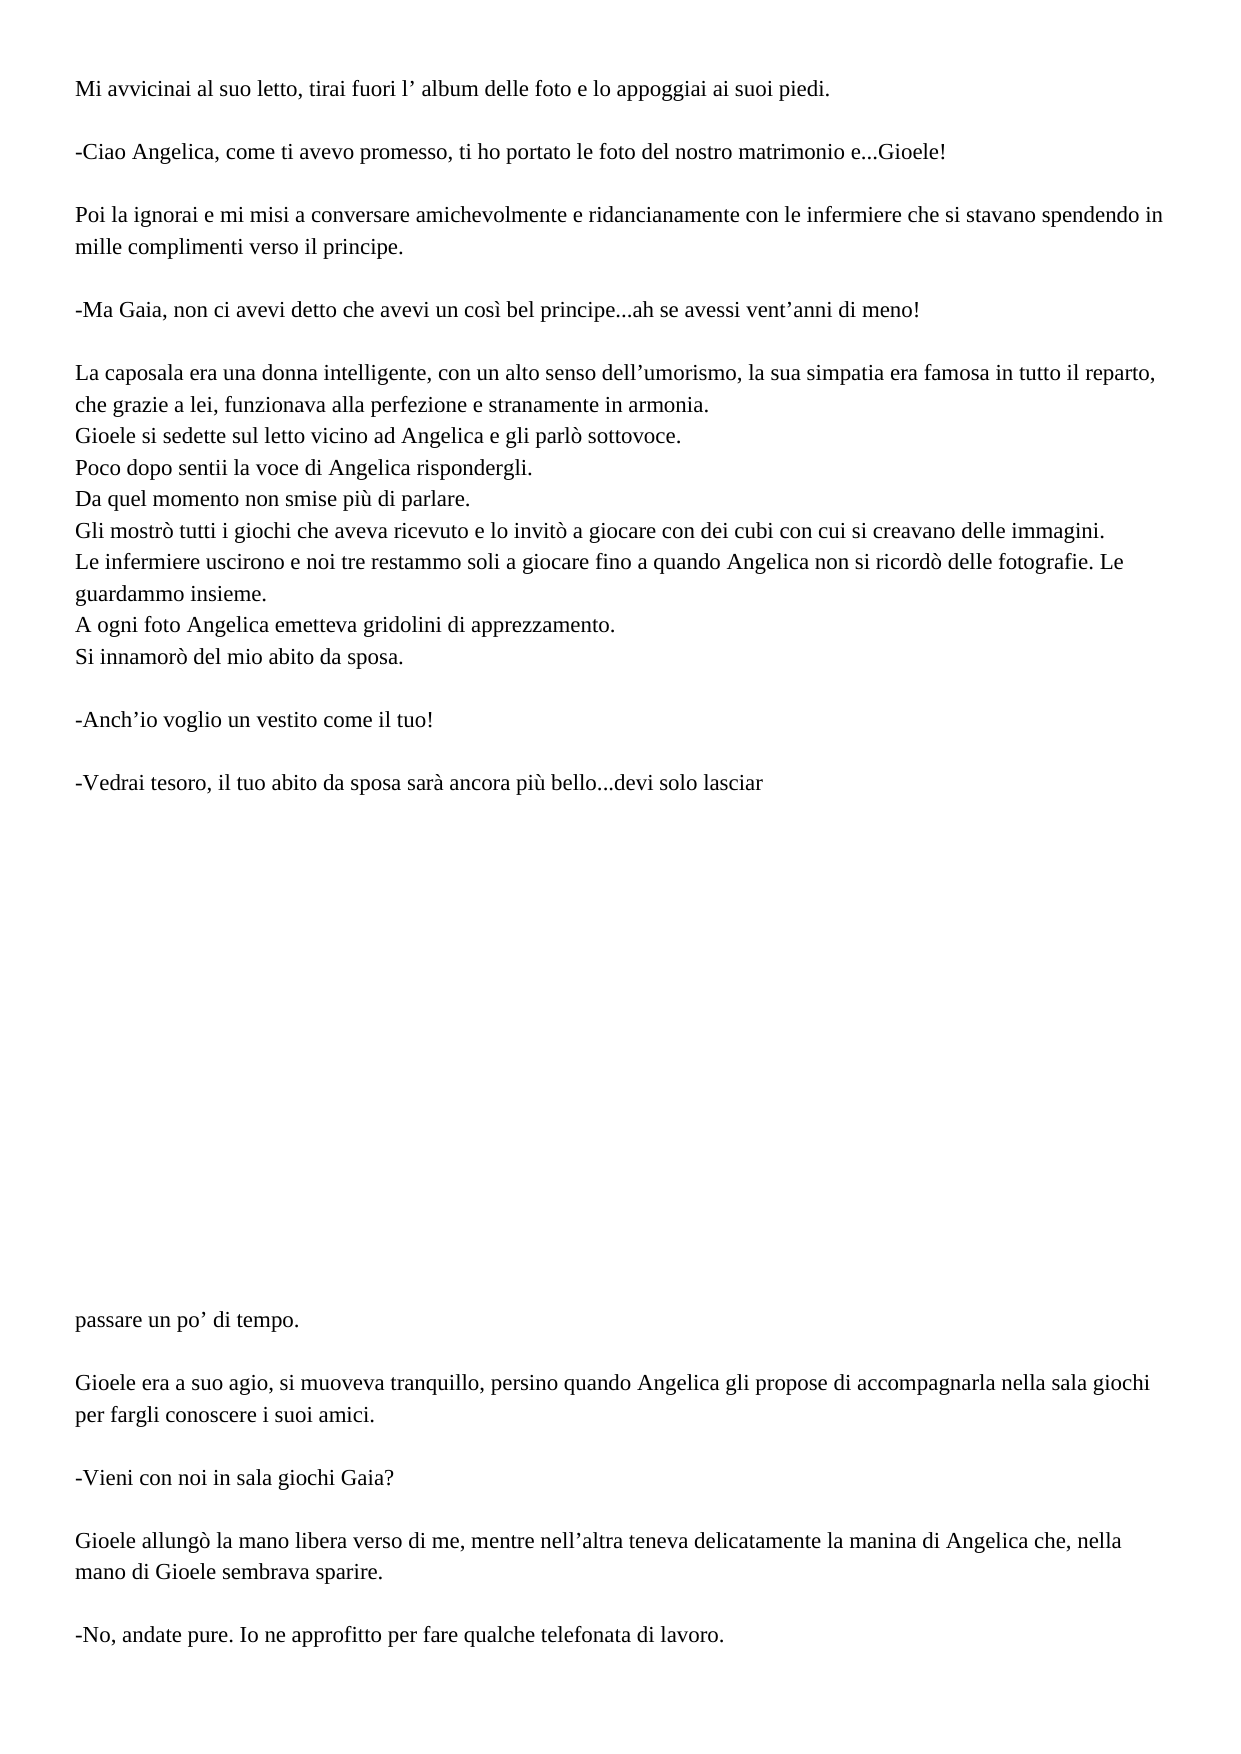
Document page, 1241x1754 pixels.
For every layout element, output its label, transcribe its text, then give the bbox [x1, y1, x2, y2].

text Mi avvicinai al suo letto, tirai fuori l’ album delle foto e lo appoggiai ai suoi piedi. [75, 75, 1165, 101]
text Da quel momento non smise più di parlare. [75, 485, 1165, 512]
text Gioele era a suo agio, si muoveva tranquillo, persino quando Angelica gli propose di accompagnarla nella sala giochi per fargli conoscere i suoi amici. [75, 1369, 1165, 1427]
text Gioele si sedette sul letto vicino ad Angelica e gli parlò sottovoce. [75, 422, 1165, 448]
text Poi la ignorai e mi misi a conversare amichevolmente e ridancianamente con le infermiere che si stavano spendendo in mille complimenti verso il principe. [75, 201, 1165, 259]
text A ogni foto Angelica emetteva gridolini di apprezzamento. [75, 612, 1165, 638]
text passare un po’ di tempo. [75, 1306, 1165, 1332]
text Gioele allungò la mano libera verso di me, mentre nell’altra teneva delicatamente la manina di Angelica che, nella mano di Gioele sembrava sparire. [75, 1527, 1165, 1585]
text La caposala era una donna intelligente, con un alto senso dell’umorismo, la sua simpatia era famosa in tutto il reparto, che grazie a lei, funzionava alla perfezione e stranamente in armonia. [75, 359, 1165, 417]
text Poco dopo sentii la voce di Angelica rispondergli. [75, 454, 1165, 480]
text Gli mostrò tutti i giochi che aveva ricevuto e lo invitò a giocare con dei cubi con cui si creavano delle immagini. [75, 517, 1165, 543]
text -Ciao Angelica, come ti avevo promesso, ti ho portato le foto del nostro matrimonio e...Gioele! [75, 138, 1165, 164]
text -Vedrai tesoro, il tuo abito da sposa sarà ancora più bello...devi solo lasciar [75, 769, 1165, 796]
text -No, andate pure. Io ne approfitto per fare qualche telefonata di lavoro. [75, 1622, 1165, 1648]
text Le infermiere uscirono e noi tre restammo soli a giocare fino a quando Angelica non si ricordò delle fotografie. Le guardammo insieme. [75, 548, 1165, 606]
text -Anch’io voglio un vestito come il tuo! [75, 706, 1165, 733]
text Si innamorò del mio abito da sposa. [75, 643, 1165, 669]
text -Ma Gaia, non ci avevi detto che avevi un così bel principe...ah se avessi vent’anni di meno! [75, 296, 1165, 322]
text -Vieni con noi in sala giochi Gaia? [75, 1464, 1165, 1490]
